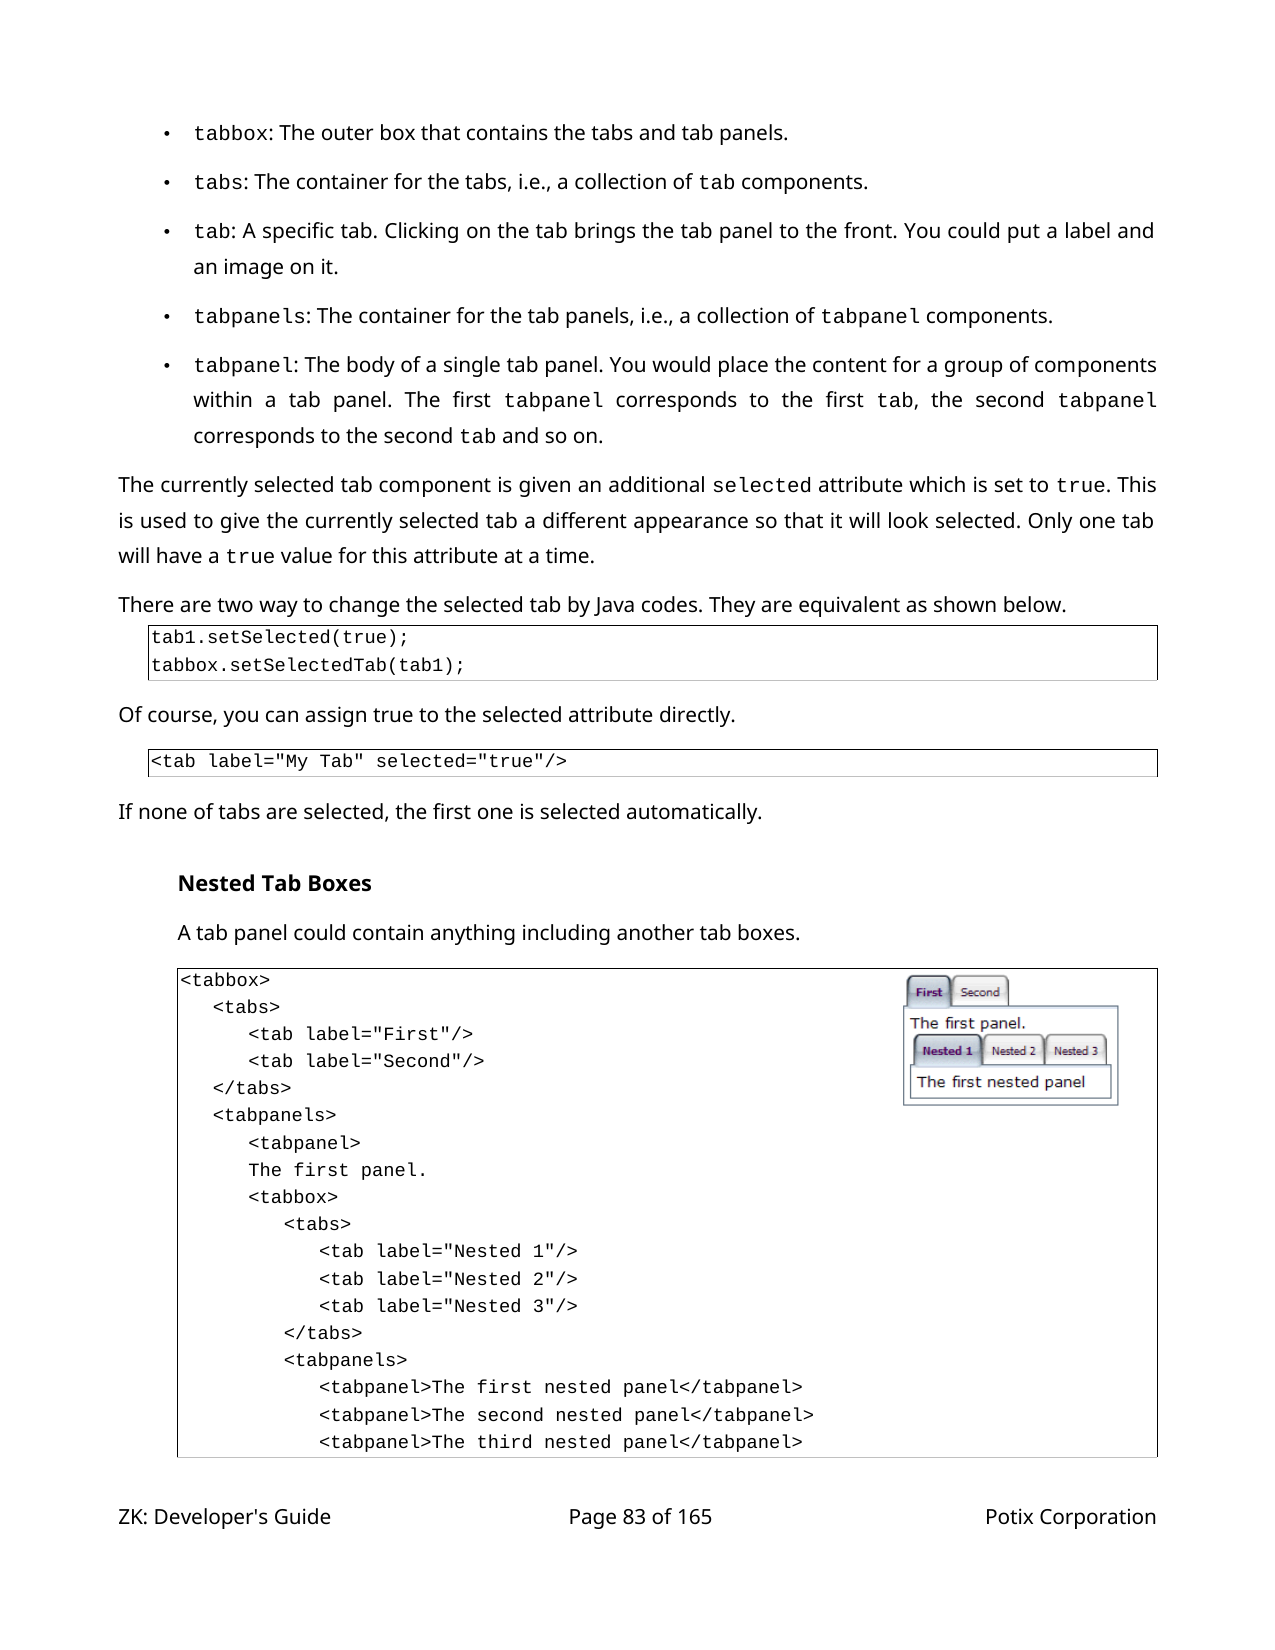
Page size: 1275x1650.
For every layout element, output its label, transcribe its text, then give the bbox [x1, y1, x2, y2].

text Of course, you can assign true to the selected attribute directly. [118, 700, 1157, 729]
text <tabpanel> [178, 1131, 1157, 1155]
text <tabpanels> [178, 1103, 1157, 1128]
text tabbox.setSelectedTab(tab1); [149, 652, 1157, 680]
text If none of tabs are selected, the first one is selected automatically. [118, 797, 1157, 825]
text [1122, 994, 1157, 1019]
text [1122, 1022, 1157, 1046]
text <tabbox> [178, 1185, 1157, 1209]
subtitle Nested Tab Boxes [177, 868, 1157, 898]
text [1122, 1076, 1157, 1100]
text <tab label="Second"/> [178, 1049, 902, 1073]
text The first panel. [178, 1158, 1157, 1182]
list tab: A specific tab. Clicking on the tab brings the tab panel to the front. You could put a label and an image on it. [164, 216, 1157, 280]
text <tab label="Nested 1"/> [178, 1239, 1157, 1263]
text <tabpanel>The first nested panel</tabpanel> [178, 1375, 1157, 1399]
picture [902, 971, 1122, 1108]
text <tabbox> [178, 969, 1157, 992]
text A tab panel could contain anything including another tab boxes. [177, 918, 1157, 947]
text <tabpanel>The third nested panel</tabpanel> [178, 1429, 1157, 1457]
text [1122, 1049, 1157, 1073]
text <tabs> [178, 1212, 1157, 1236]
text <tabs> [178, 994, 902, 1019]
text </tabs> [178, 1076, 902, 1100]
text <tab label="Nested 2"/> [178, 1266, 1157, 1291]
text The currently selected tab component is given an additional selected attribute which is set to true. This is used to give the currently selected tab a different appearance so that it will look selected. Only one tab will have a true value for this attribute at a time. [118, 470, 1157, 569]
text <tab label="Nested 3"/> [178, 1294, 1157, 1318]
text There are two way to change the selected tab by Java codes. They are equivalent as shown below. [118, 590, 1157, 618]
text <tab label="My Tab" selected="true"/> [149, 750, 1157, 776]
text tab1.setSelected(true); [149, 626, 1157, 649]
list tabs: The container for the tabs, i.e., a collection of tab components. [164, 167, 1157, 196]
text <tabpanels> [178, 1348, 1157, 1372]
text <tab label="First"/> [178, 1022, 902, 1046]
text </tabs> [178, 1321, 1157, 1345]
text <tabpanel>The second nested panel</tabpanel> [178, 1402, 1157, 1427]
list tabbox: The outer box that contains the tabs and tab panels. [164, 118, 1157, 147]
list tabpanel: The body of a single tab panel. You would place the content for a group of components within a tab panel. The first tabpanel corresponds to the first tab, the second tabpanel corresponds to the second tab and so on. [164, 350, 1157, 449]
list tabpanels: The container for the tab panels, i.e., a collection of tabpanel components. [164, 301, 1157, 329]
